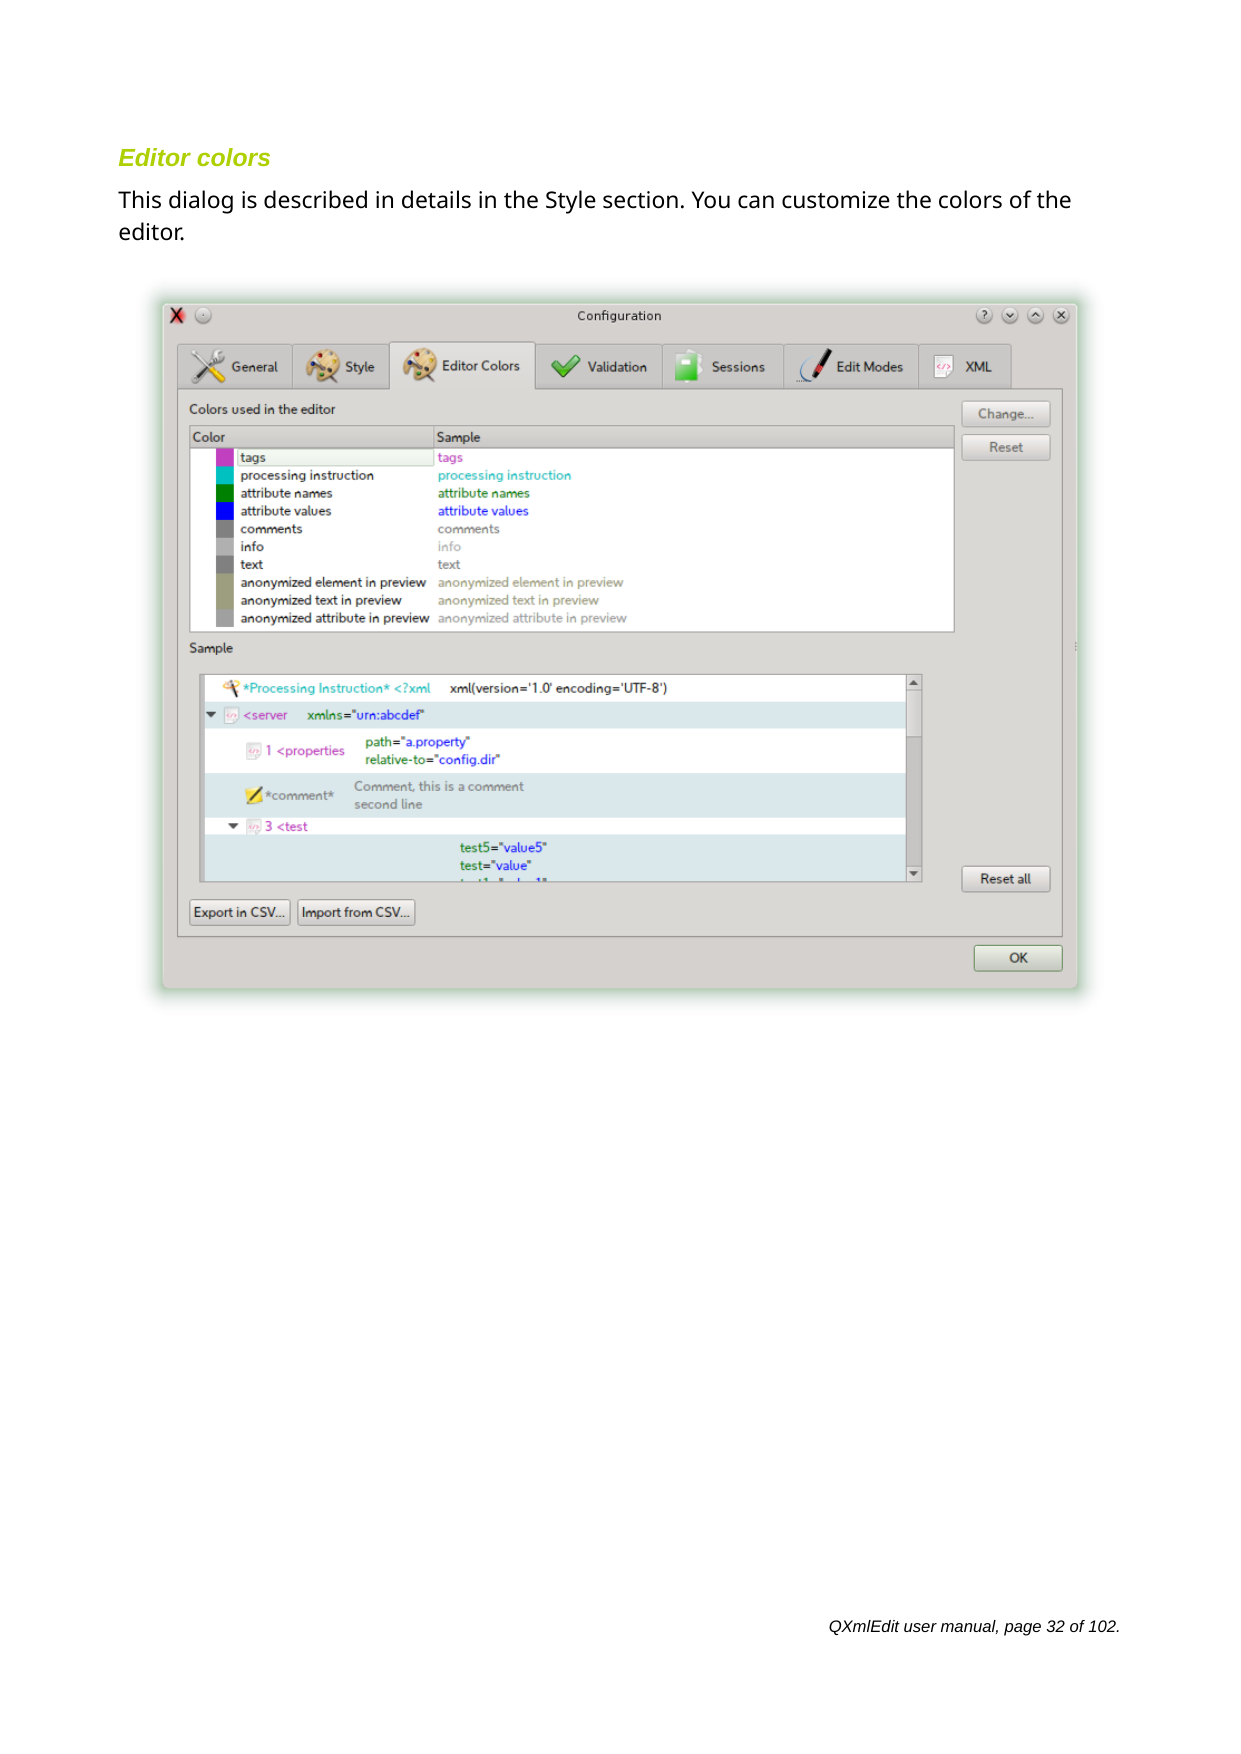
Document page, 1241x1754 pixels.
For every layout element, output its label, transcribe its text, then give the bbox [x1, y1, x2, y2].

picture [118, 259, 1122, 1033]
subtitle Editor colors [118, 143, 1122, 172]
text This dialog is described in details in the Style section. You can customize the colors of the editor. [118, 184, 1122, 247]
